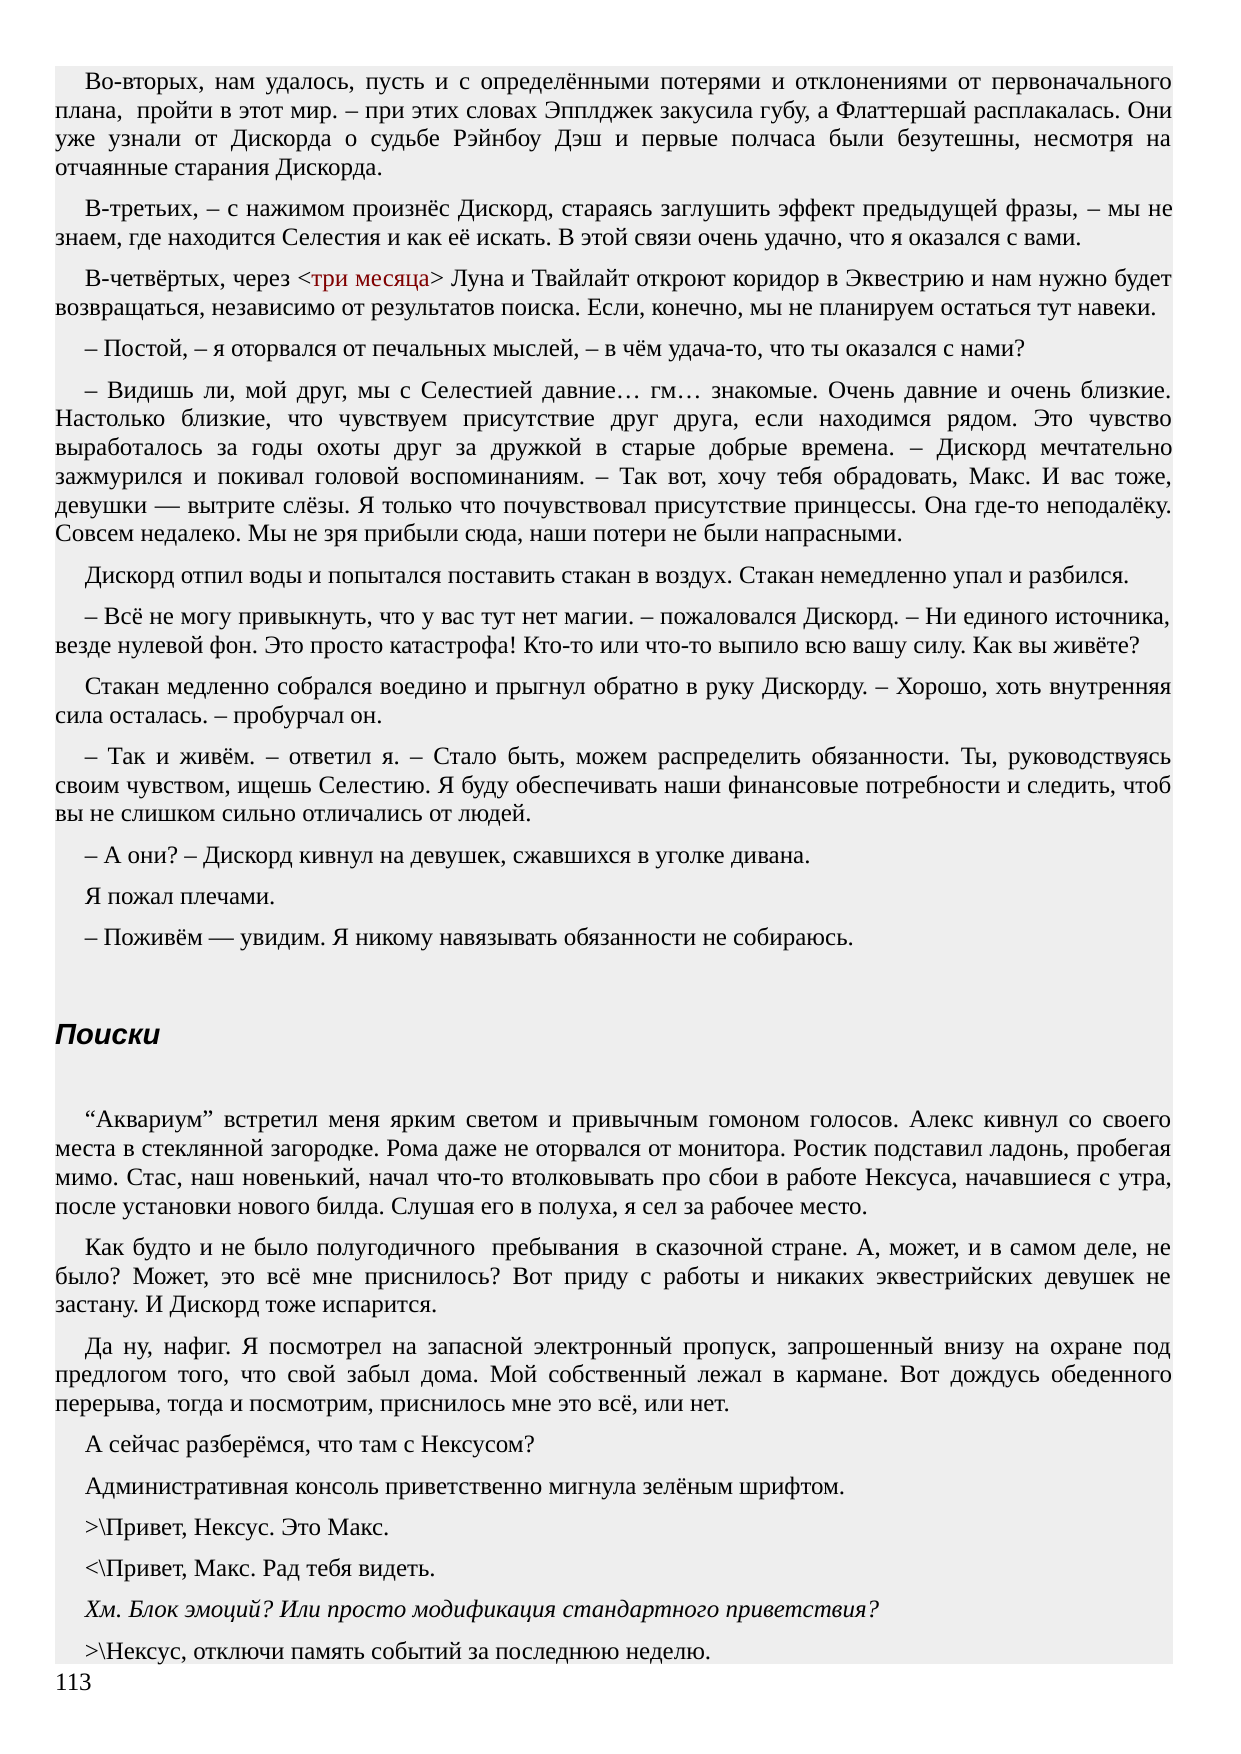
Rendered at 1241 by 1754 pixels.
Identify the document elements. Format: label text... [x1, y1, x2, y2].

text Стакан медленно собрался воедино и прыгнул обратно в руку Дискорду. – Хорошо, хоть внутренняя сила осталась. – пробурчал он. [55, 671, 1173, 728]
text Как будто и не было полугодичного пребывания в сказочной стране. А, может, и в самом деле, не было? Может, это всё мне приснилось? Вот приду с работы и никаких эквестрийских девушек не застану. И Дискорд тоже испарится. [55, 1232, 1173, 1318]
text – Всё не могу привыкнуть, что у вас тут нет магии. – пожаловался Дискорд. – Ни единого источника, везде нулевой фон. Это просто катастрофа! Кто-то или что-то выпило всю вашу силу. Как вы живёте? [55, 601, 1173, 658]
text – Поживём — увидим. Я никому навязывать обязанности не собираюсь. [55, 922, 1173, 951]
text – Видишь ли, мой друг, мы с Селестией давние… гм… знакомые. Очень давние и очень близкие. Настолько близкие, что чувствуем присутствие друг друга, если находимся рядом. Это чувство выработалось за годы охоты друг за дружкой в старые добрые времена. – Дискорд мечтательно зажмурился и покивал головой воспоминаниям. – Так вот, хочу тебя обрадовать, Макс. И вас тоже, девушки — вытрите слёзы. Я только что почувствовал присутствие принцессы. Она где-то неподалёку. Совсем недалеко. Мы не зря прибыли сюда, наши потери не были напрасными. [55, 375, 1173, 547]
text – Так и живём. – ответил я. – Стало быть, можем распределить обязанности. Ты, руководствуясь своим чувством, ищешь Селестию. Я буду обеспечивать наши финансовые потребности и следить, чтоб вы не слишком сильно отличались от людей. [55, 741, 1173, 827]
text – А они? – Дискорд кивнул на девушек, сжавшихся в уголке дивана. [55, 840, 1173, 868]
text Административная консоль приветственно мигнула зелёным шрифтом. [55, 1471, 1173, 1499]
text В-четвёртых, через <три месяца> Луна и Твайлайт откроют коридор в Эквестрию и нам нужно будет возвращаться, независимо от результатов поиска. Если, конечно, мы не планируем остаться тут навеки. [55, 263, 1173, 321]
text Дискорд отпил воды и попытался поставить стакан в воздух. Стакан немедленно упал и разбился. [55, 560, 1173, 588]
text Я пожал плечами. [55, 881, 1173, 910]
text <\Привет, Макс. Рад тебя видеть. [55, 1553, 1173, 1582]
text – Постой, – я оторвался от печальных мыслей, – в чём удача-то, что ты оказался с нами? [55, 333, 1173, 362]
text Хм. Блок эмоций? Или просто модификация стандартного приветствия? [55, 1594, 1173, 1623]
text Во-вторых, нам удалось, пусть и с определёнными потерями и отклонениями от первоначального плана, пройти в этот мир. – при этих словах Эпплджек закусила губу, а Флаттершай расплакалась. Они уже узнали от Дискорда о судьбе Рэйнбоу Дэш и первые полчаса были безутешны, несмотря на отчаянные старания Дискорда. [55, 66, 1173, 181]
text В-третьих, – с нажимом произнёс Дискорд, стараясь заглушить эффект предыдущей фразы, – мы не знаем, где находится Селестия и как её искать. В этой связи очень удачно, что я оказался с вами. [55, 193, 1173, 251]
text А сейчас разберёмся, что там с Нексусом? [55, 1429, 1173, 1458]
text >\Нексус, отключи память событий за последнюю неделю. [55, 1636, 1173, 1664]
subtitle Поиски [55, 1017, 1173, 1051]
text >\Привет, Нексус. Это Макс. [55, 1512, 1173, 1541]
text “Аквариум” встретил меня ярким светом и привычным гомоном голосов. Алекс кивнул со своего места в стеклянной загородке. Рома даже не оторвался от монитора. Ростик подставил ладонь, пробегая мимо. Стас, наш новенький, начал что-то втолковывать про сбои в работе Нексуса, начавшиеся с утра, после установки нового билда. Слушая его в полуха, я сел за рабочее место. [55, 1104, 1173, 1219]
text Да ну, нафиг. Я посмотрел на запасной электронный пропуск, запрошенный внизу на охране под предлогом того, что свой забыл дома. Мой собственный лежал в кармане. Вот дождусь обеденного перерыва, тогда и посмотрим, приснилось мне это всё, или нет. [55, 1331, 1173, 1417]
